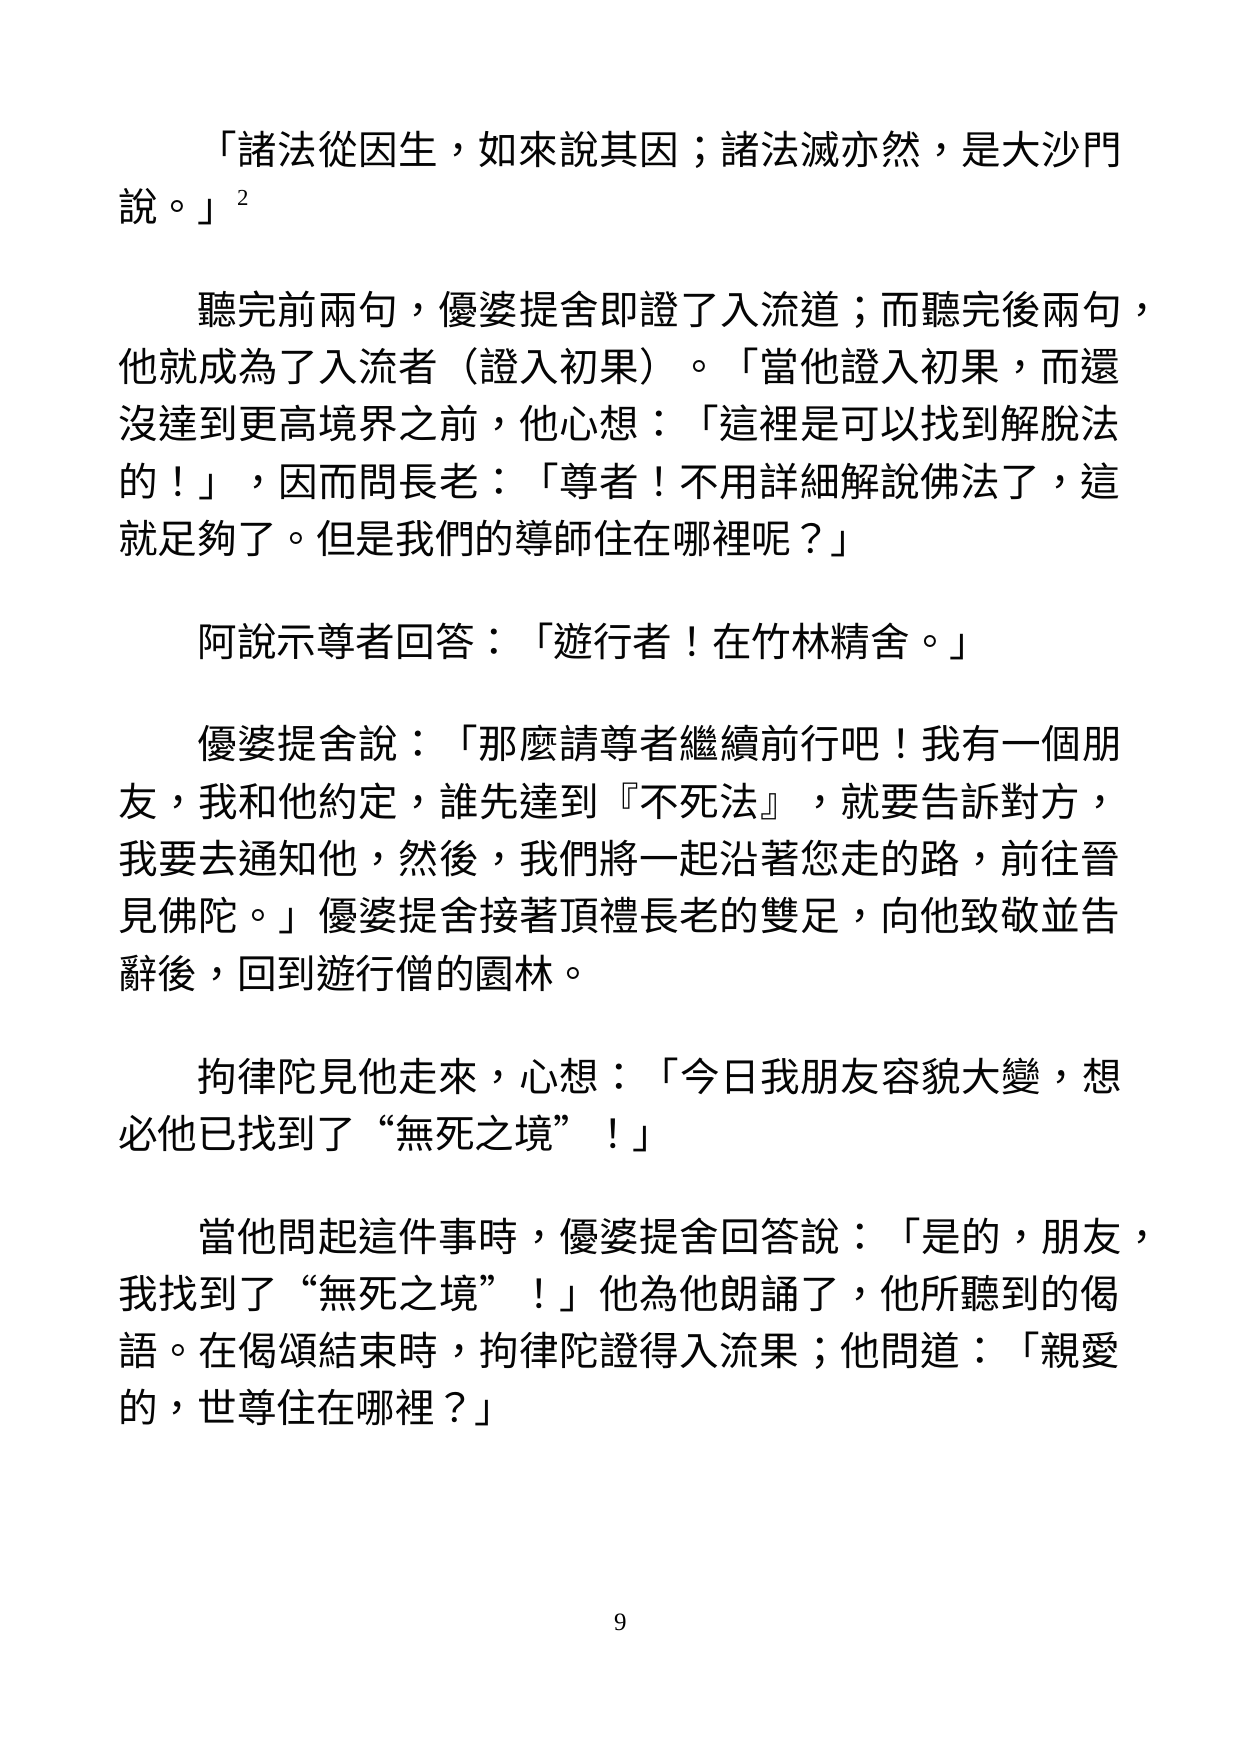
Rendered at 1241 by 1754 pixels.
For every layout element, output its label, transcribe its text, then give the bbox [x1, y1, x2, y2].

text 聽完前兩句，優婆提舍即證了入流道；而聽完後兩句，他就成為了入流者（證入初果）。「當他證入初果，而還沒達到更高境界之前，他心想：「這裡是可以找到解脫法的！」，因而問長老：「尊者！不用詳細解說佛法了，這就足夠了。但是我們的導師住在哪裡呢？」 [118, 278, 1122, 565]
text 優婆提舍說：「那麼請尊者繼續前行吧！我有一個朋友，我和他約定，誰先達到『不死法』，就要告訴對方，我要去通知他，然後，我們將一起沿著您走的路，前往晉見佛陀。」優婆提舍接著頂禮長老的雙足，向他致敬並告辭後，回到遊行僧的園林。 [118, 713, 1122, 999]
text 「諸法從因生，如來說其因；諸法滅亦然，是大沙門說。」 [118, 118, 1122, 233]
text 拘律陀見他走來，心想：「今日我朋友容貌大變，想必他已找到了“無死之境”！」 [118, 1045, 1122, 1159]
text 當他問起這件事時，優婆提舍回答說：「是的，朋友，我找到了“無死之境”！」他為他朗誦了，他所聽到的偈語。在偈頌結束時，拘律陀證得入流果；他問道：「親愛的，世尊住在哪裡？」 [118, 1205, 1122, 1434]
text 阿說示尊者回答：「遊行者！在竹林精舍。」 [118, 610, 1122, 667]
